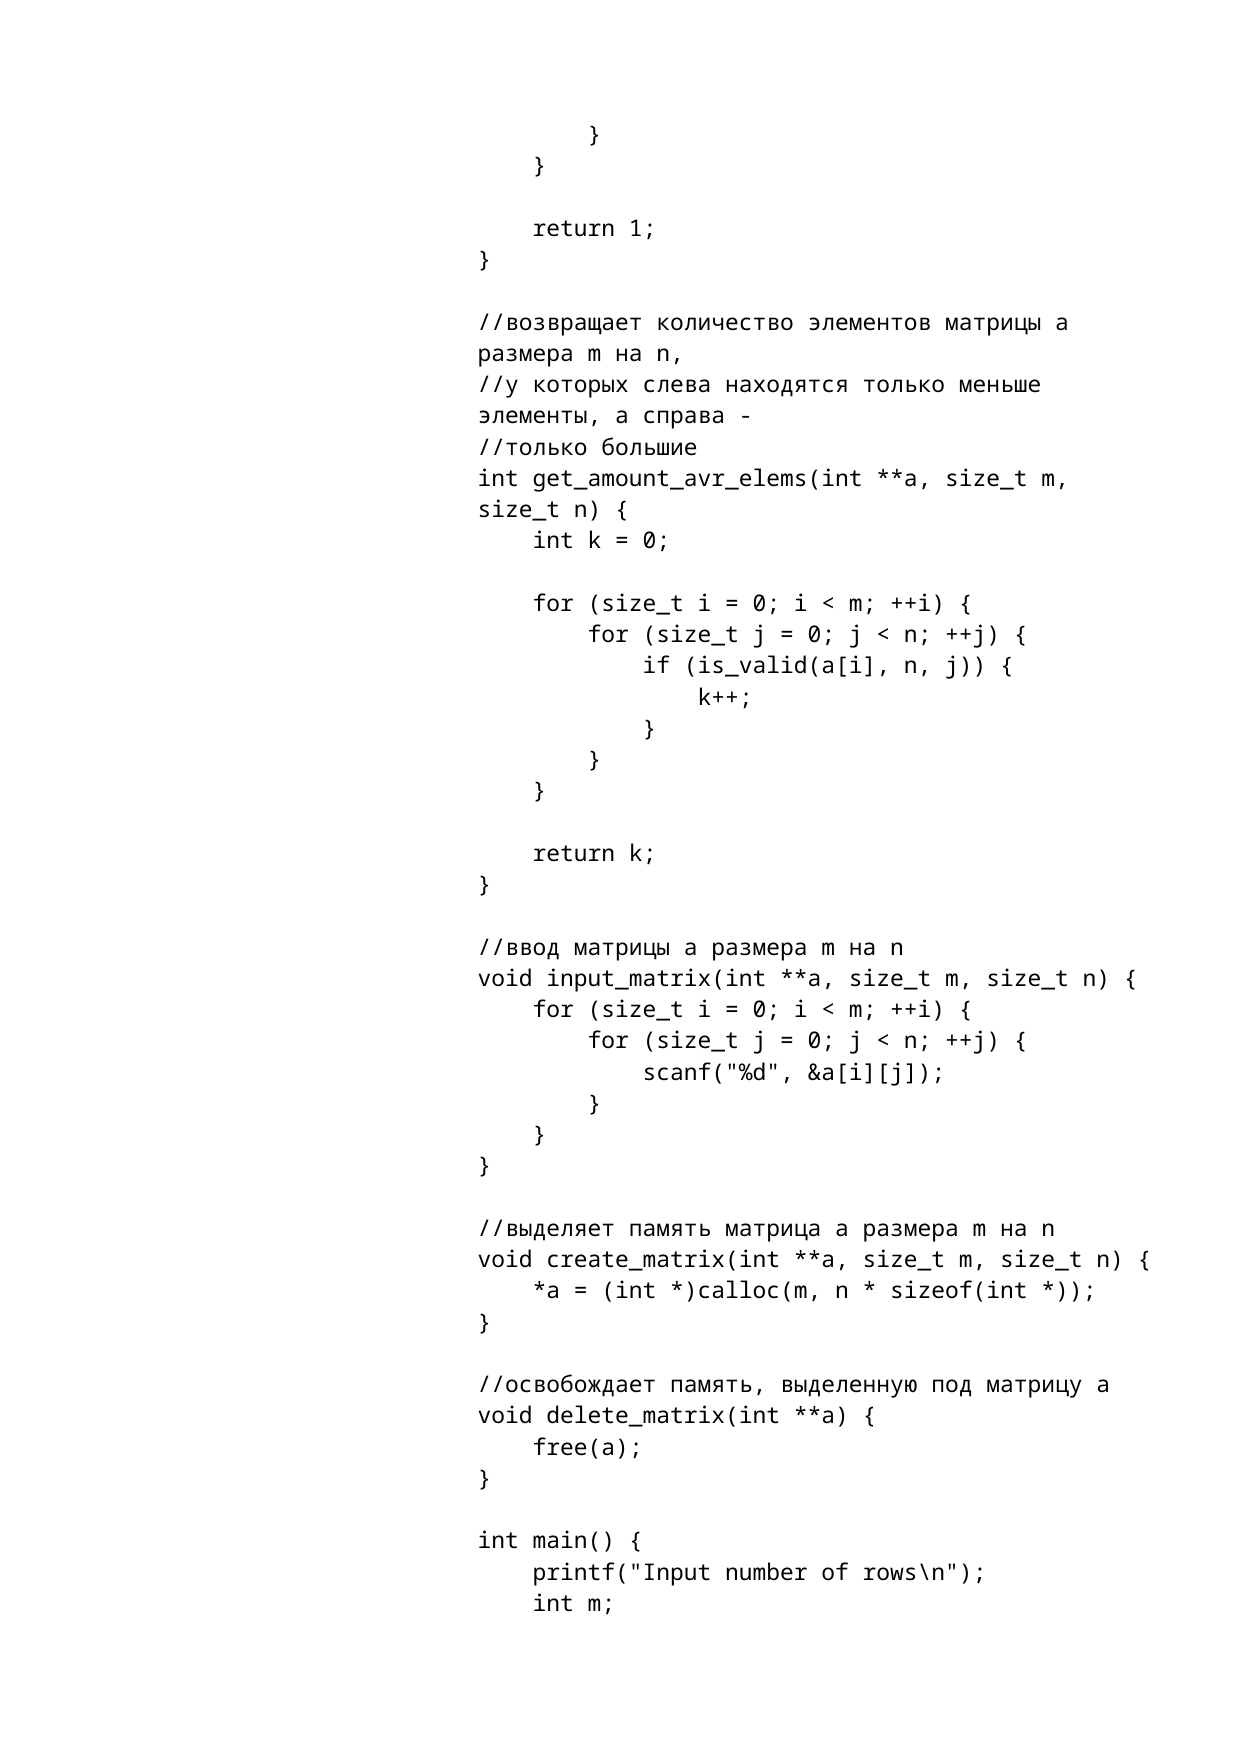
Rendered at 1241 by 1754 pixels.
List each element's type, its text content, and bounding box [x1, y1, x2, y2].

list } } return 1; } //возвращает количество элементов матрицы а размера m на n, //у которых слева находятся только меньше элементы, а справа - //только большие int get_amount_avr_elems(int **a, size_t m, size_t n) { int k = 0; for (size_t i = 0; i < m; ++i) { for (size_t j = 0; j < n; ++j) { if (is_valid(a[i], n, j)) { k++; } } } return k; } //ввод матрицы а размера m на n void input_matrix(int **a, size_t m, size_t n) { for (size_t i = 0; i < m; ++i) { for (size_t j = 0; j < n; ++j) { scanf("%d", &a[i][j]); } } } //выделяет память матрица a размера m на n void create_matrix(int **a, size_t m, size_t n) { *a = (int *)calloc(m, n * sizeof(int *)); } //освобождает память, выделенную под матрицу a void delete_matrix(int **a) { free(a); } int main() { printf("Input number of rows\n"); int m; [440, 118, 1152, 1618]
